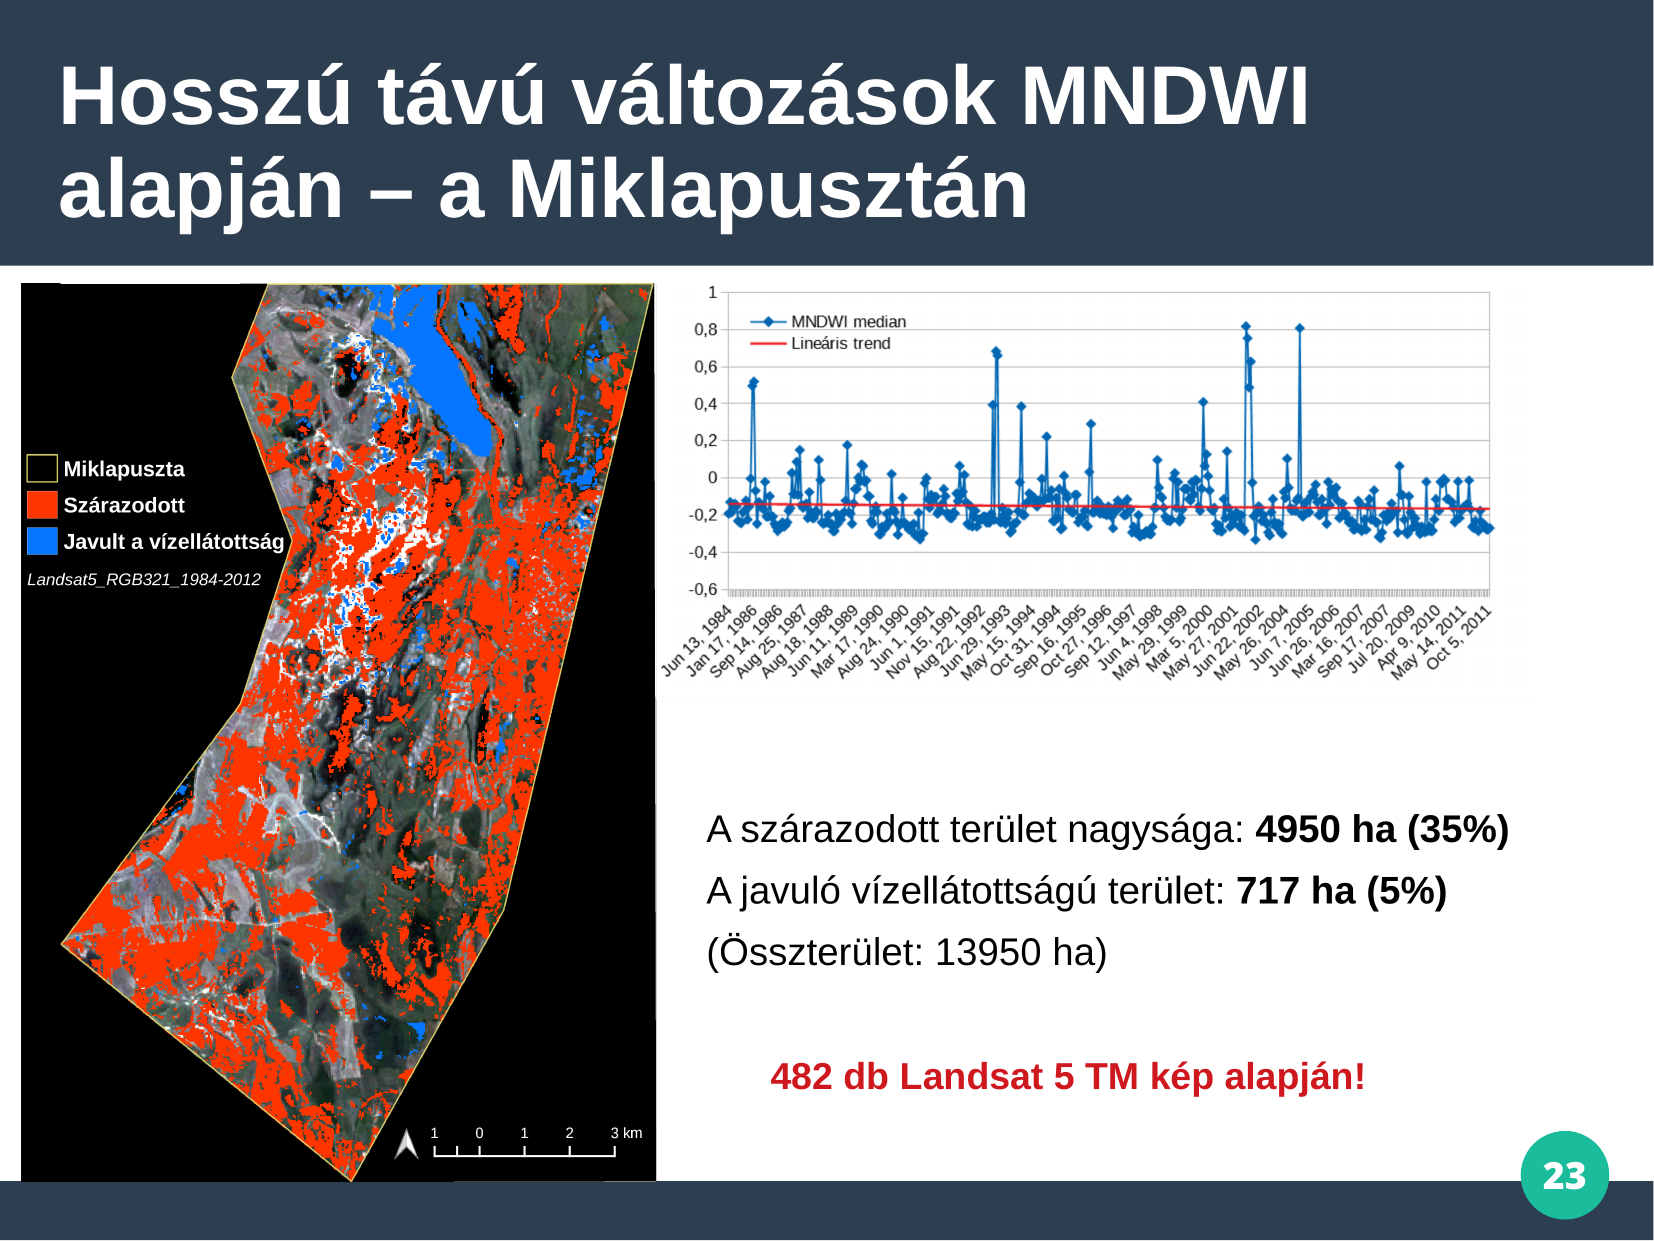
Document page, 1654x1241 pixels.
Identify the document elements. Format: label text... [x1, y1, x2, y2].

text_box 482 db Landsat 5 TM kép alapján! [755, 1048, 1394, 1157]
picture [21, 283, 1537, 1182]
title Hosszú távú változások MNDWI alapján – a Miklapusztán [59, 49, 1595, 207]
